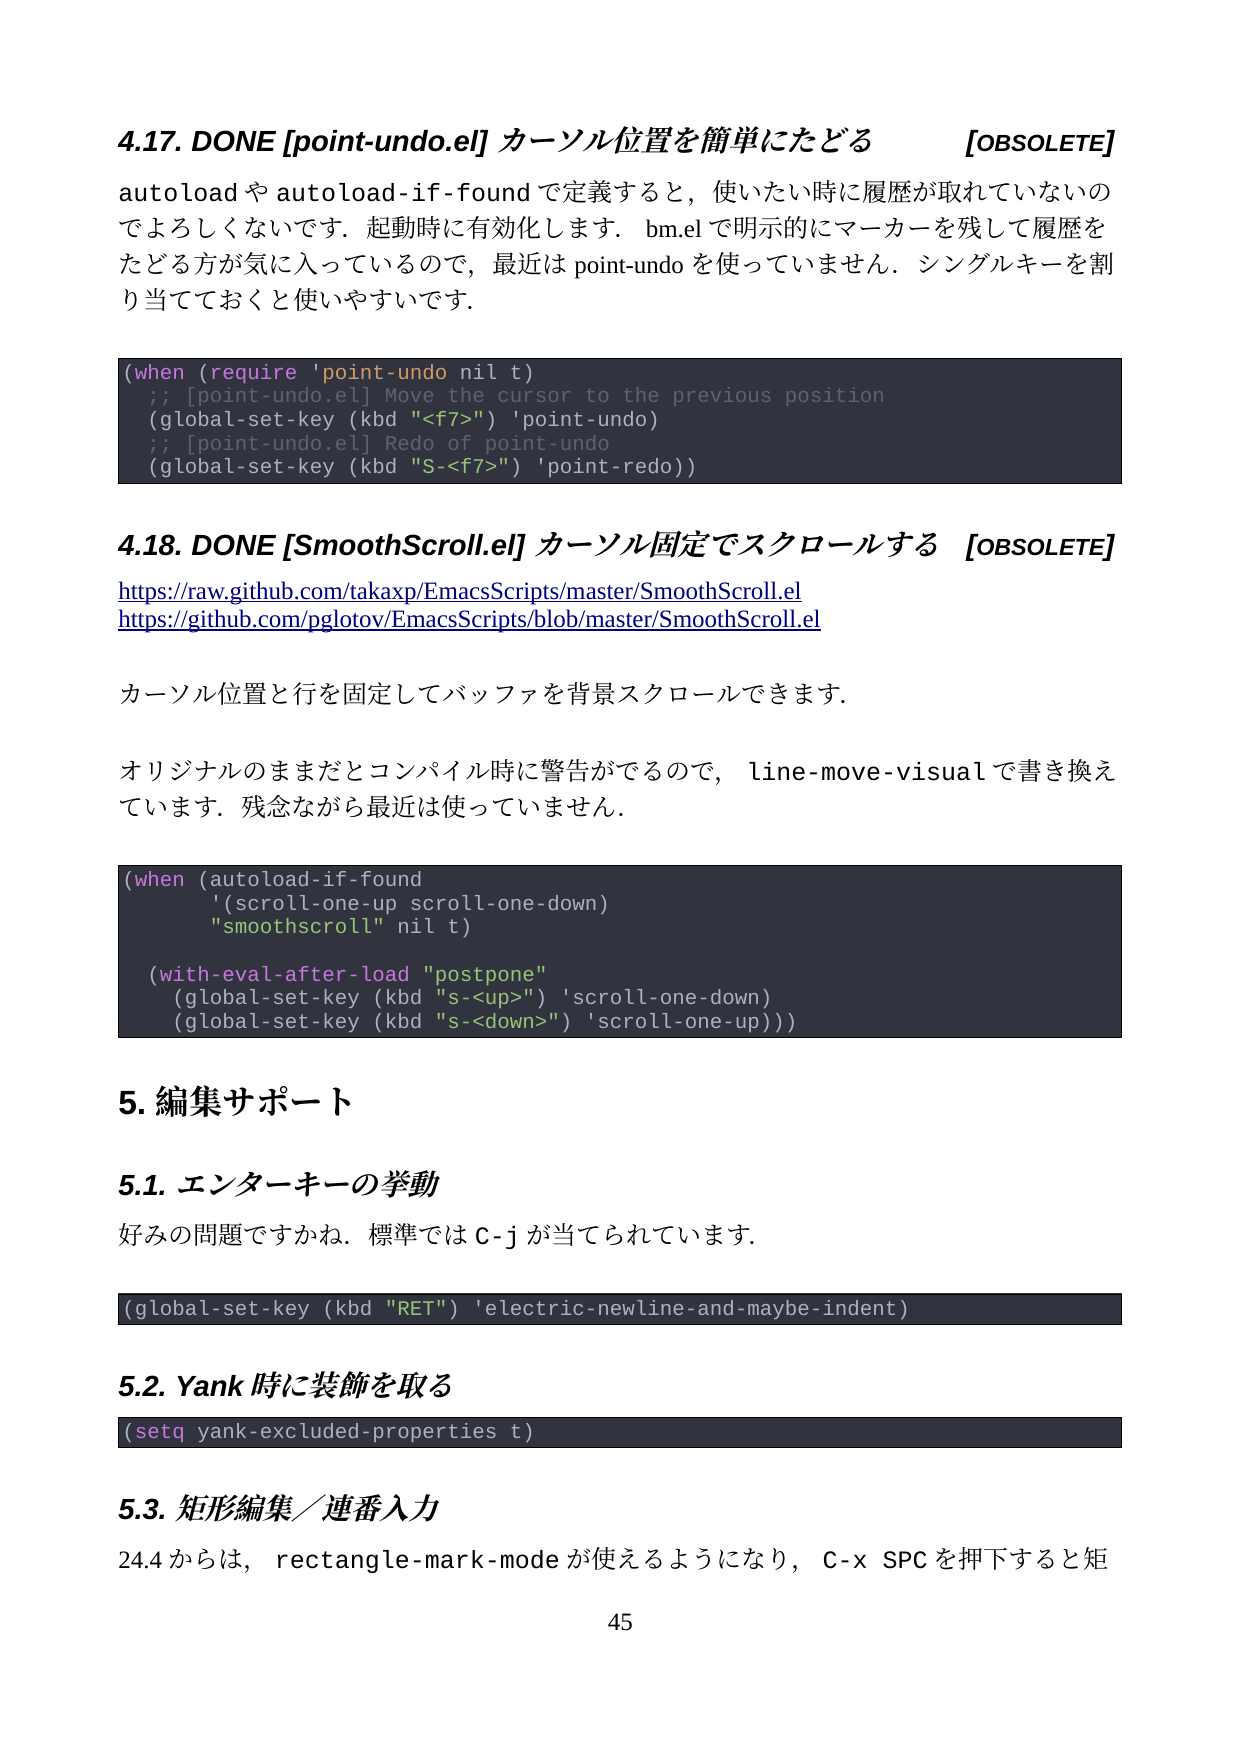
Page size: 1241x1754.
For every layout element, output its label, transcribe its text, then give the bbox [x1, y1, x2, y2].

text (global-set-key (kbd "<f7>") 'point-undo) [119, 405, 1121, 429]
subtitle 編集サポート [118, 1076, 1122, 1124]
subtitle 矩形編集／連番入力 [118, 1486, 1122, 1528]
subtitle Yank時に装飾を取る [118, 1362, 1122, 1404]
text 24.4 からは， rectangle-mark-mode が使えるようになり， C-x SPC を押下すると矩 [118, 1540, 1122, 1576]
text "smoothscroll" nil t) [119, 912, 1121, 936]
subtitle DONE [SmoothScroll.el] カーソル固定でスクロールする [obsolete] [118, 521, 1122, 563]
text (with-eval-after-load "postpone" [119, 960, 1121, 983]
text (global-set-key (kbd "s-<up>") 'scroll-one-down) [119, 983, 1121, 1007]
text 好みの問題ですかね．標準では C-j が当てられています． [118, 1216, 1122, 1281]
text (global-set-key (kbd "RET") 'electric-newline-and-maybe-indent) [119, 1295, 1121, 1324]
text (global-set-key (kbd "S-<f7>") 'point-redo)) [119, 452, 1121, 483]
text (when (autoload-if-found [119, 866, 1121, 889]
text オリジナルのままだとコンパイル時に警告がでるので， line-move-visual で書き換えています．残念ながら最近は使っていません． [118, 752, 1122, 853]
text ;; [point-undo.el] Redo of point-undo [119, 429, 1121, 452]
text '(scroll-one-up scroll-one-down) [119, 889, 1121, 912]
text カーソル位置と行を固定してバッファを背景スクロールできます． [118, 674, 1122, 739]
text (setq yank-excluded-properties t) [119, 1418, 1121, 1447]
text autoload や autoload-if-found で定義すると，使いたい時に履歴が取れていないのでよろしくないです．起動時に有効化します． bm.el で明示的にマーカーを残して履歴をたどる方が気に入っているので，最近は point-undo を使っていません．シングルキーを割り当てておくと使いやすいです． [118, 172, 1122, 345]
text (global-set-key (kbd "s-<down>") 'scroll-one-up))) [119, 1007, 1121, 1037]
subtitle エンターキーの挙動 [118, 1162, 1122, 1203]
subtitle DONE [point-undo.el] カーソル位置を簡単にたどる [obsolete] [118, 118, 1122, 160]
text ;; [point-undo.el] Move the cursor to the previous position [119, 381, 1121, 405]
text https://raw.github.com/takaxp/EmacsScripts/master/SmoothScroll.el https://github.com/pglotov/EmacsScripts/blob/master/SmoothScroll.el [118, 576, 1122, 662]
text (when (require 'point-undo nil t) [119, 359, 1121, 381]
